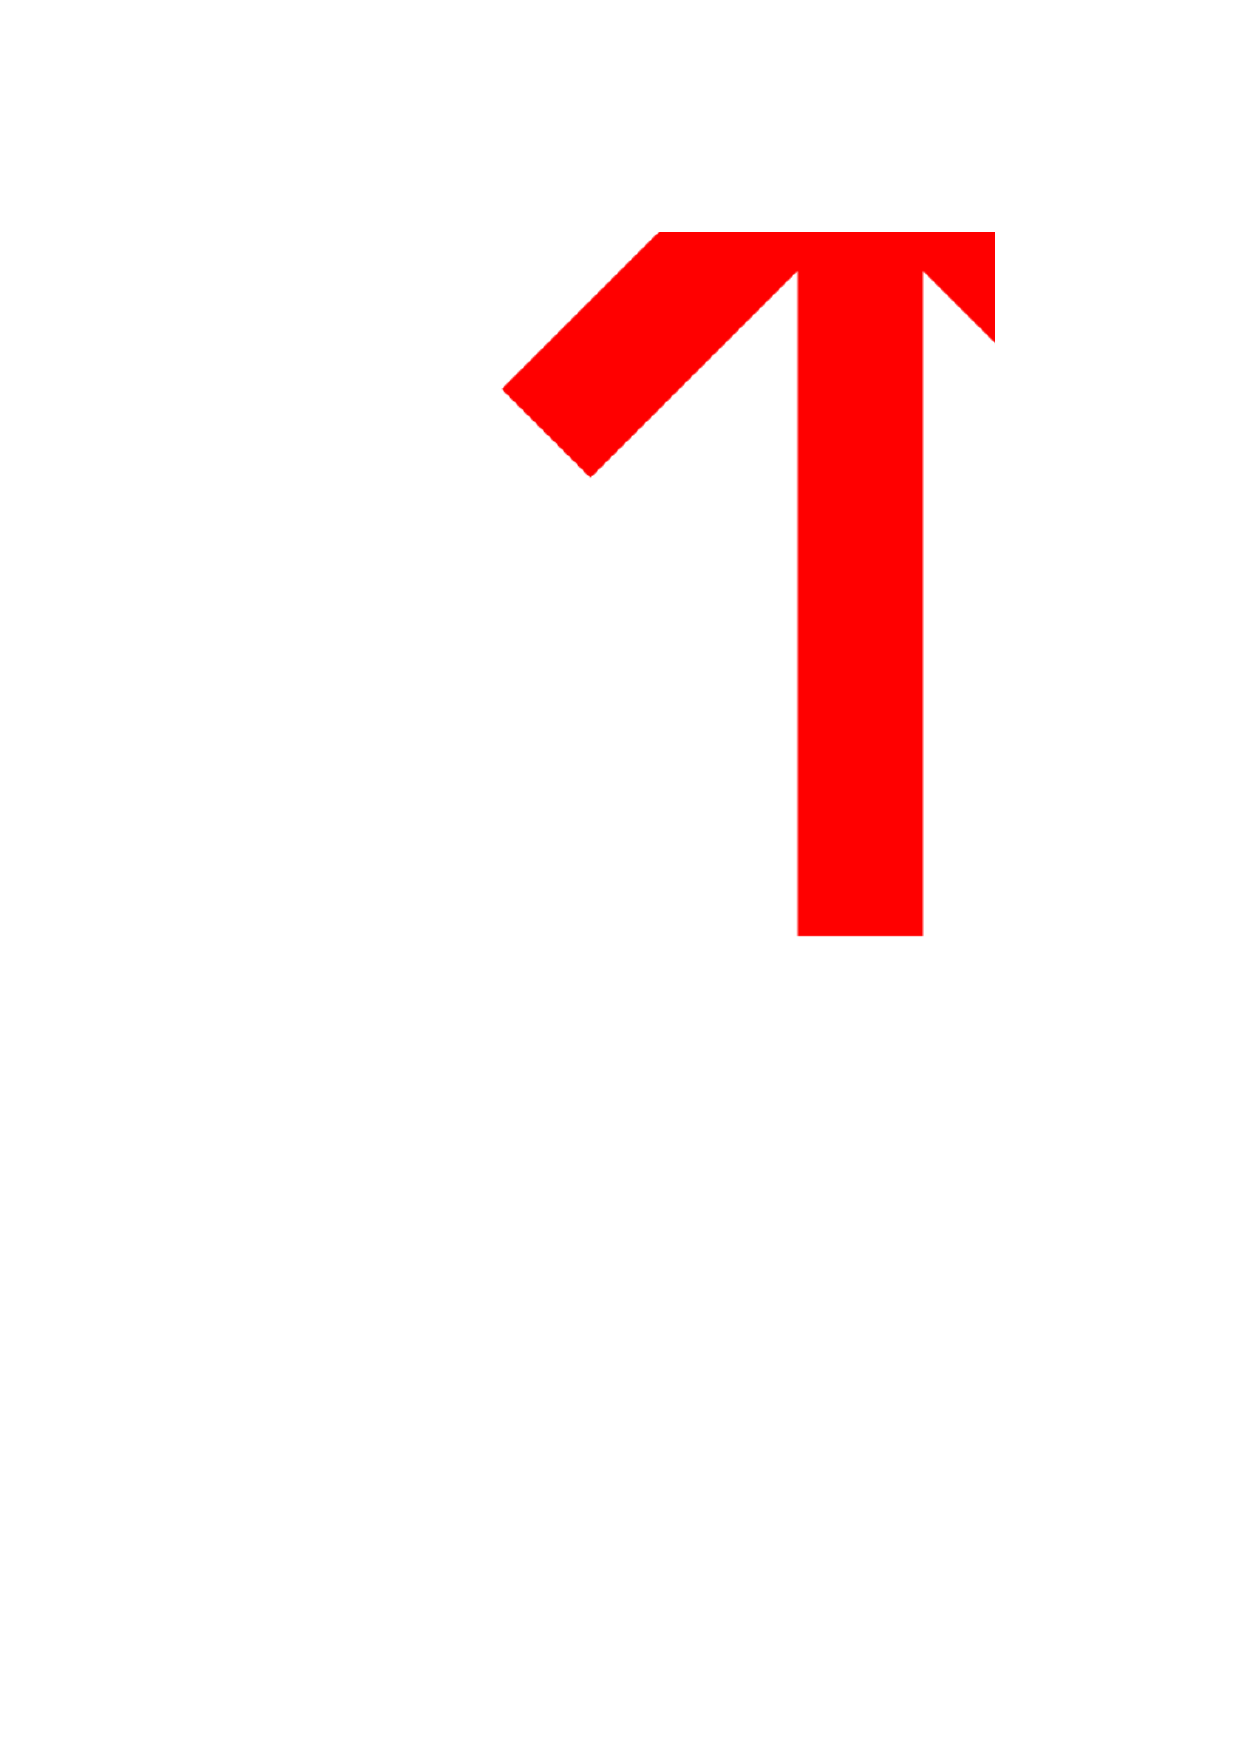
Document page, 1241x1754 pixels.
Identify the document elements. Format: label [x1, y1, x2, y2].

picture [484, 232, 995, 997]
